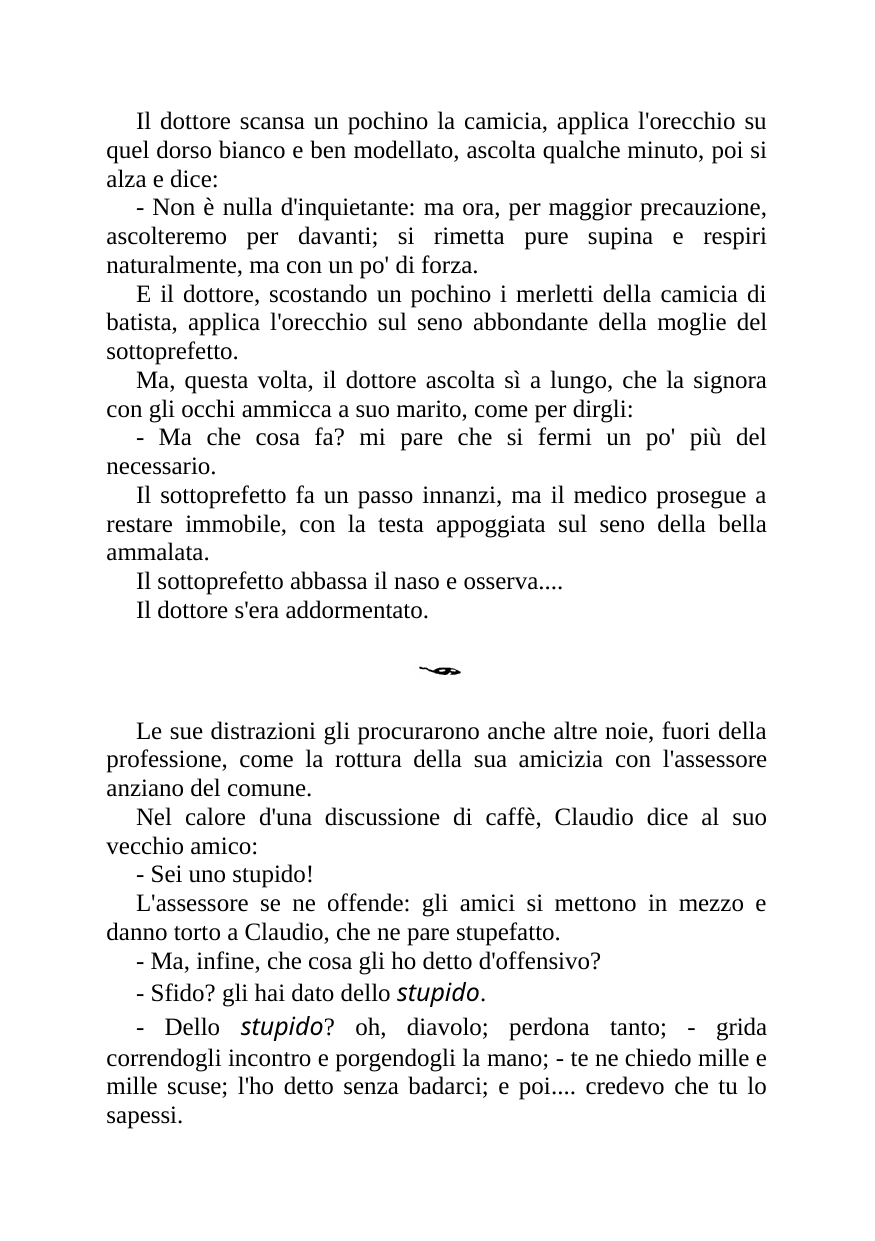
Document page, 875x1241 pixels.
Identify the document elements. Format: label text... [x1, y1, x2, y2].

text Il dottore s'era addormentato. [106, 595, 768, 624]
text Le sue distrazioni gli procurarono anche altre noie, fuori della professione, come la rottura della sua amicizia con l'assessore anziano del comune. [106, 716, 768, 802]
text Nel calore d'una discussione di caffè, Claudio dice al suo vecchio amico: [106, 802, 768, 859]
text L'assessore se ne offende: gli amici si mettono in mezzo e danno torto a Claudio, che ne pare stupefatto. [106, 888, 768, 946]
text Il dottore scansa un pochino la camicia, applica l'orecchio su quel dorso bianco e ben modellato, ascolta qualche minuto, poi si alza e dice: [106, 106, 768, 192]
text - Non è nulla d'inquietante: ma ora, per maggior precauzione, ascolteremo per davanti; si rimetta pure supina e respiri naturalmente, ma con un po' di forza. [106, 192, 768, 279]
text E il dottore, scostando un pochino i merletti della camicia di batista, applica l'orecchio sul seno abbondante della moglie del sottoprefetto. [106, 279, 768, 365]
text - Sfido? gli hai dato dello stupido. [106, 974, 768, 1008]
text Il sottoprefetto abbassa il naso e osserva.... [106, 566, 768, 595]
text - Ma, infine, che cosa gli ho detto d'offensivo? [106, 946, 768, 974]
text Il sottoprefetto fa un passo innanzi, ma il medico prosegue a restare immobile, con la testa appoggiata sul seno della bella ammalata. [106, 480, 768, 566]
text - Sei uno stupido! [106, 859, 768, 888]
text Ma, questa volta, il dottore ascolta sì a lungo, che la signora con gli occhi ammicca a suo marito, come per dirgli: [106, 365, 768, 422]
picture [410, 661, 464, 678]
text - Ma che cosa fa? mi pare che si fermi un po' più del necessario. [106, 422, 768, 480]
text - Dello stupido? oh, diavolo; perdona tanto; - grida correndogli incontro e porgendogli la mano; - te ne chiedo mille e mille scuse; l'ho detto senza badarci; e poi.... credevo che tu lo sapessi. [106, 1008, 768, 1129]
